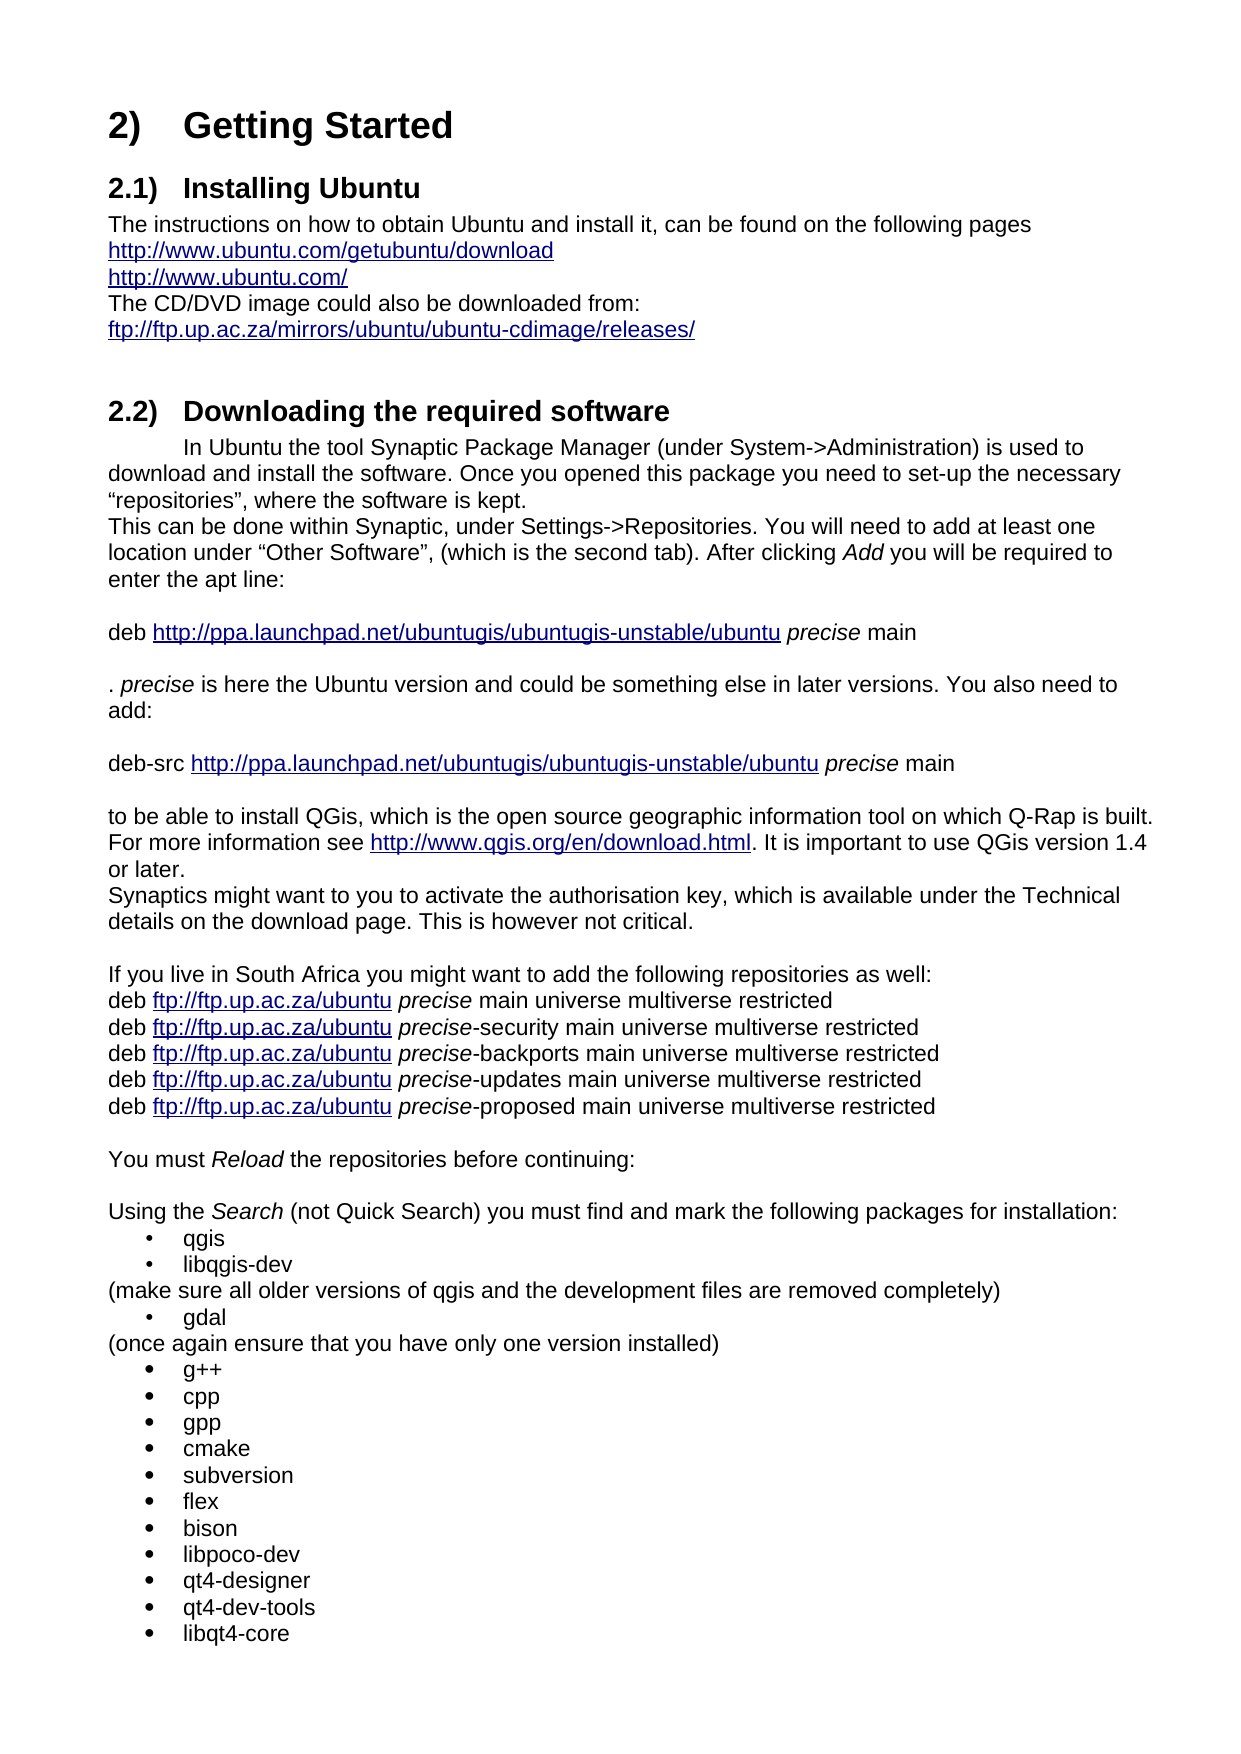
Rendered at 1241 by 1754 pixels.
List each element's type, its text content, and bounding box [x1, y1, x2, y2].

text Using the Search (not Quick Search) you must find and mark the following packages for installation: [108, 1198, 1156, 1224]
list flex [145, 1488, 1156, 1514]
text The CD/DVD image could also be downloaded from: [108, 290, 1156, 316]
list subversion [145, 1462, 1156, 1488]
list qgis [145, 1224, 1156, 1251]
text deb ftp://ftp.up.ac.za/ubuntu precise-security main universe multiverse restricted [108, 1014, 1156, 1040]
text http://www.ubuntu.com/getubuntu/download [108, 237, 1156, 264]
subtitle Downloading the required software [108, 394, 1156, 428]
text deb http://ppa.launchpad.net/ubuntugis/ubuntugis-unstable/ubuntu precise main [108, 618, 1156, 645]
text The instructions on how to obtain Ubuntu and install it, can be found on the following pages [108, 211, 1156, 237]
text In Ubuntu the tool Synaptic Package Manager (under System->Administration) is used to download and install the software. Once you opened this package you need to set-up the necessary “repositories”, where the software is kept. [108, 434, 1156, 513]
text Synaptics might want to you to activate the authorisation key, which is available under the Technical details on the download page. This is however not critical. [108, 882, 1156, 935]
text (make sure all older versions of qgis and the development files are removed completely) [108, 1277, 1156, 1304]
text . precise is here the Ubuntu version and could be something else in later versions. You also need to add: [108, 671, 1156, 724]
list gdal [145, 1304, 1156, 1330]
list g++ [145, 1356, 1156, 1383]
text This can be done within Synaptic, under Settings->Repositories. You will need to add at least one location under “Other Software”, (which is the second tab). After clicking Add you will be required to enter the apt line: [108, 513, 1156, 592]
list qt4-designer [145, 1567, 1156, 1593]
list gpp [145, 1409, 1156, 1435]
list bison [145, 1514, 1156, 1541]
text deb ftp://ftp.up.ac.za/ubuntu precise-updates main universe multiverse restricted [108, 1066, 1156, 1093]
text deb ftp://ftp.up.ac.za/ubuntu precise main universe multiverse restricted [108, 987, 1156, 1014]
text deb ftp://ftp.up.ac.za/ubuntu precise-backports main universe multiverse restricted [108, 1040, 1156, 1066]
subtitle Getting Started [108, 103, 1156, 146]
list libqgis-dev [145, 1251, 1156, 1277]
list cmake [145, 1435, 1156, 1462]
text If you live in South Africa you might want to add the following repositories as well: [108, 961, 1156, 987]
list libpoco-dev [145, 1541, 1156, 1567]
text http://www.ubuntu.com/ [108, 264, 1156, 290]
text to be able to install QGis, which is the open source geographic information tool on which Q-Rap is built. For more information see http://www.qgis.org/en/download.html. It is important to use QGis version 1.4 or later. [108, 803, 1156, 882]
text deb-src http://ppa.launchpad.net/ubuntugis/ubuntugis-unstable/ubuntu precise main [108, 750, 1156, 777]
text (once again ensure that you have only one version installed) [108, 1330, 1156, 1356]
list qt4-dev-tools [145, 1593, 1156, 1620]
text deb ftp://ftp.up.ac.za/ubuntu precise-proposed main universe multiverse restricted [108, 1093, 1156, 1119]
list cpp [145, 1383, 1156, 1409]
subtitle Installing Ubuntu [108, 171, 1156, 205]
text ftp://ftp.up.ac.za/mirrors/ubuntu/ubuntu-cdimage/releases/ [108, 316, 1156, 343]
text You must Reload the repositories before continuing: [108, 1146, 1156, 1172]
list libqt4-core [145, 1620, 1156, 1646]
